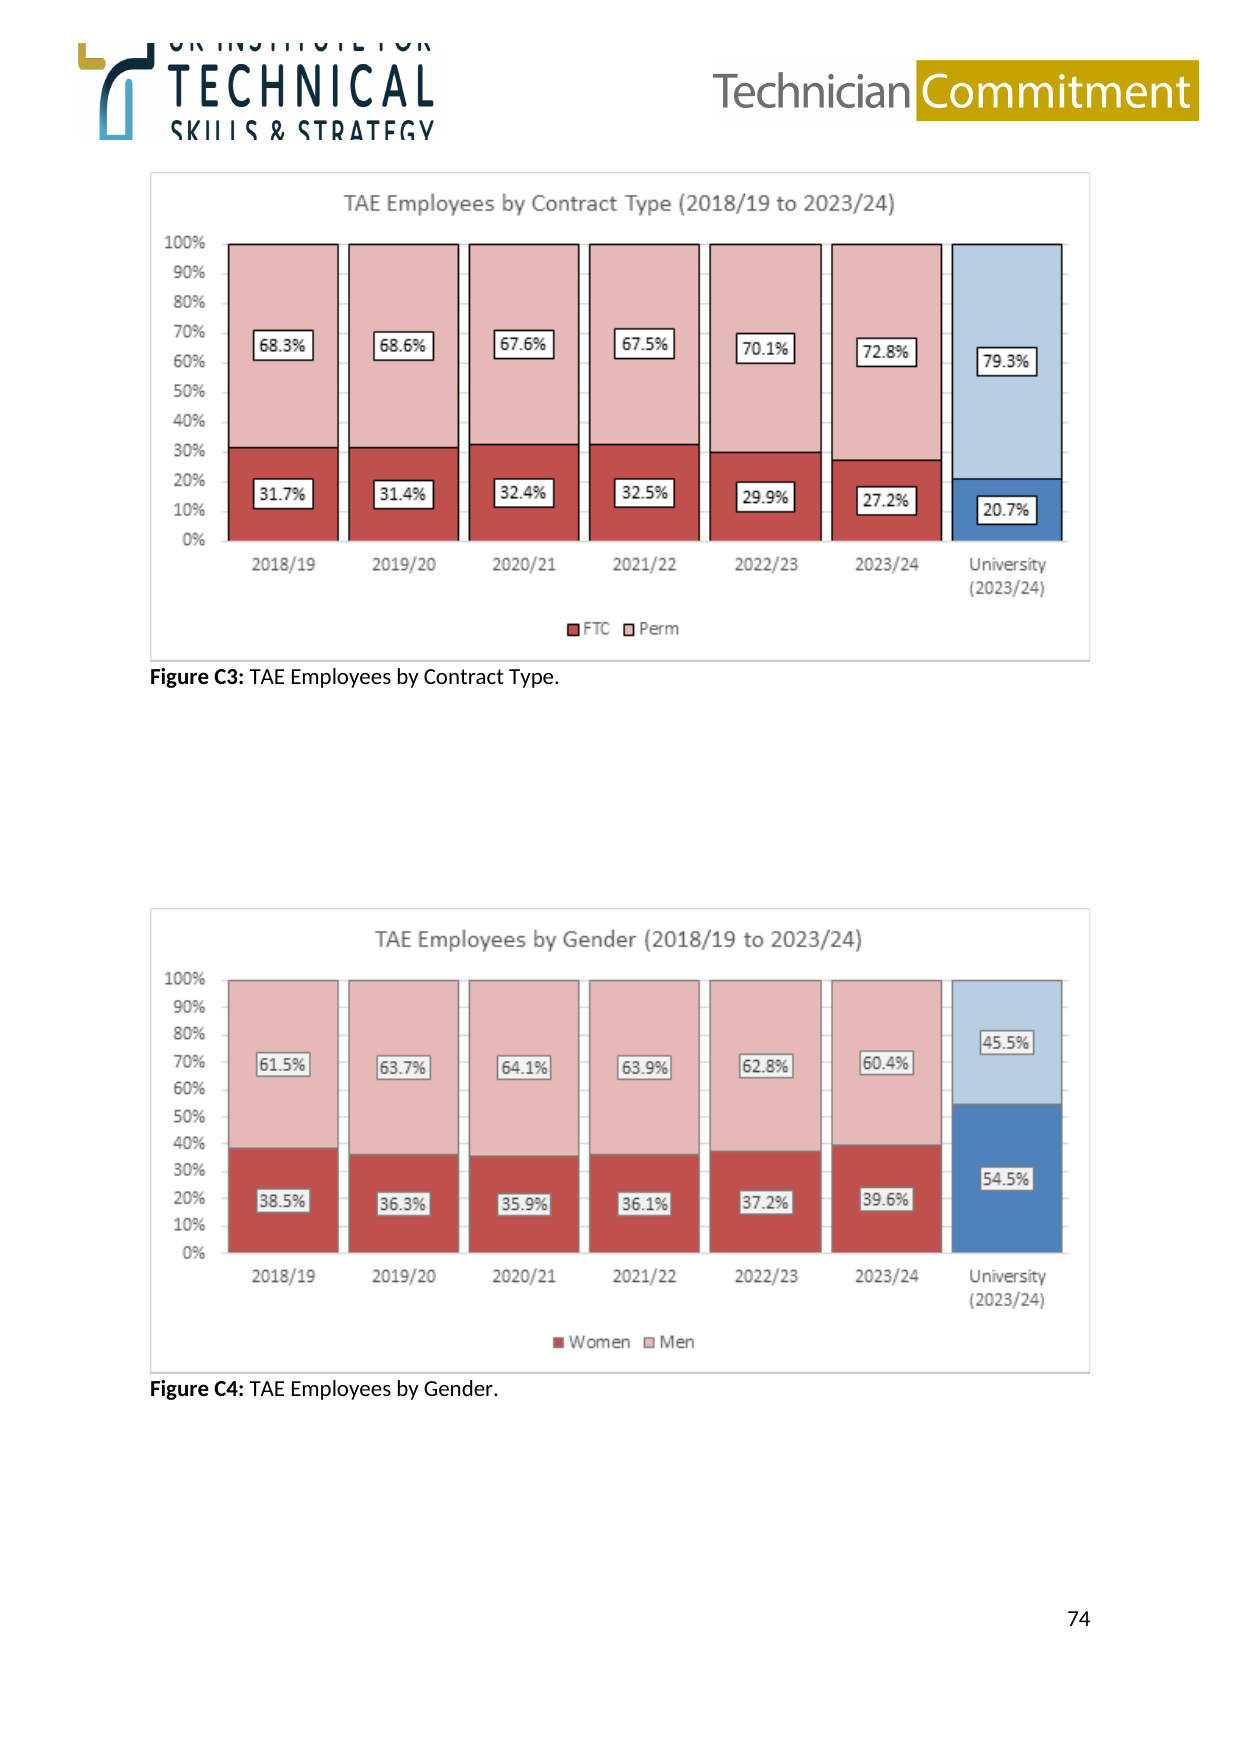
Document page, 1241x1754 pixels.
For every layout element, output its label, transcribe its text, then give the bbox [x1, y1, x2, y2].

text Figure C4: TAE Employees by Gender. [150, 1374, 1090, 1403]
text Figure C3: TAE Employees by Contract Type. [150, 662, 1090, 691]
